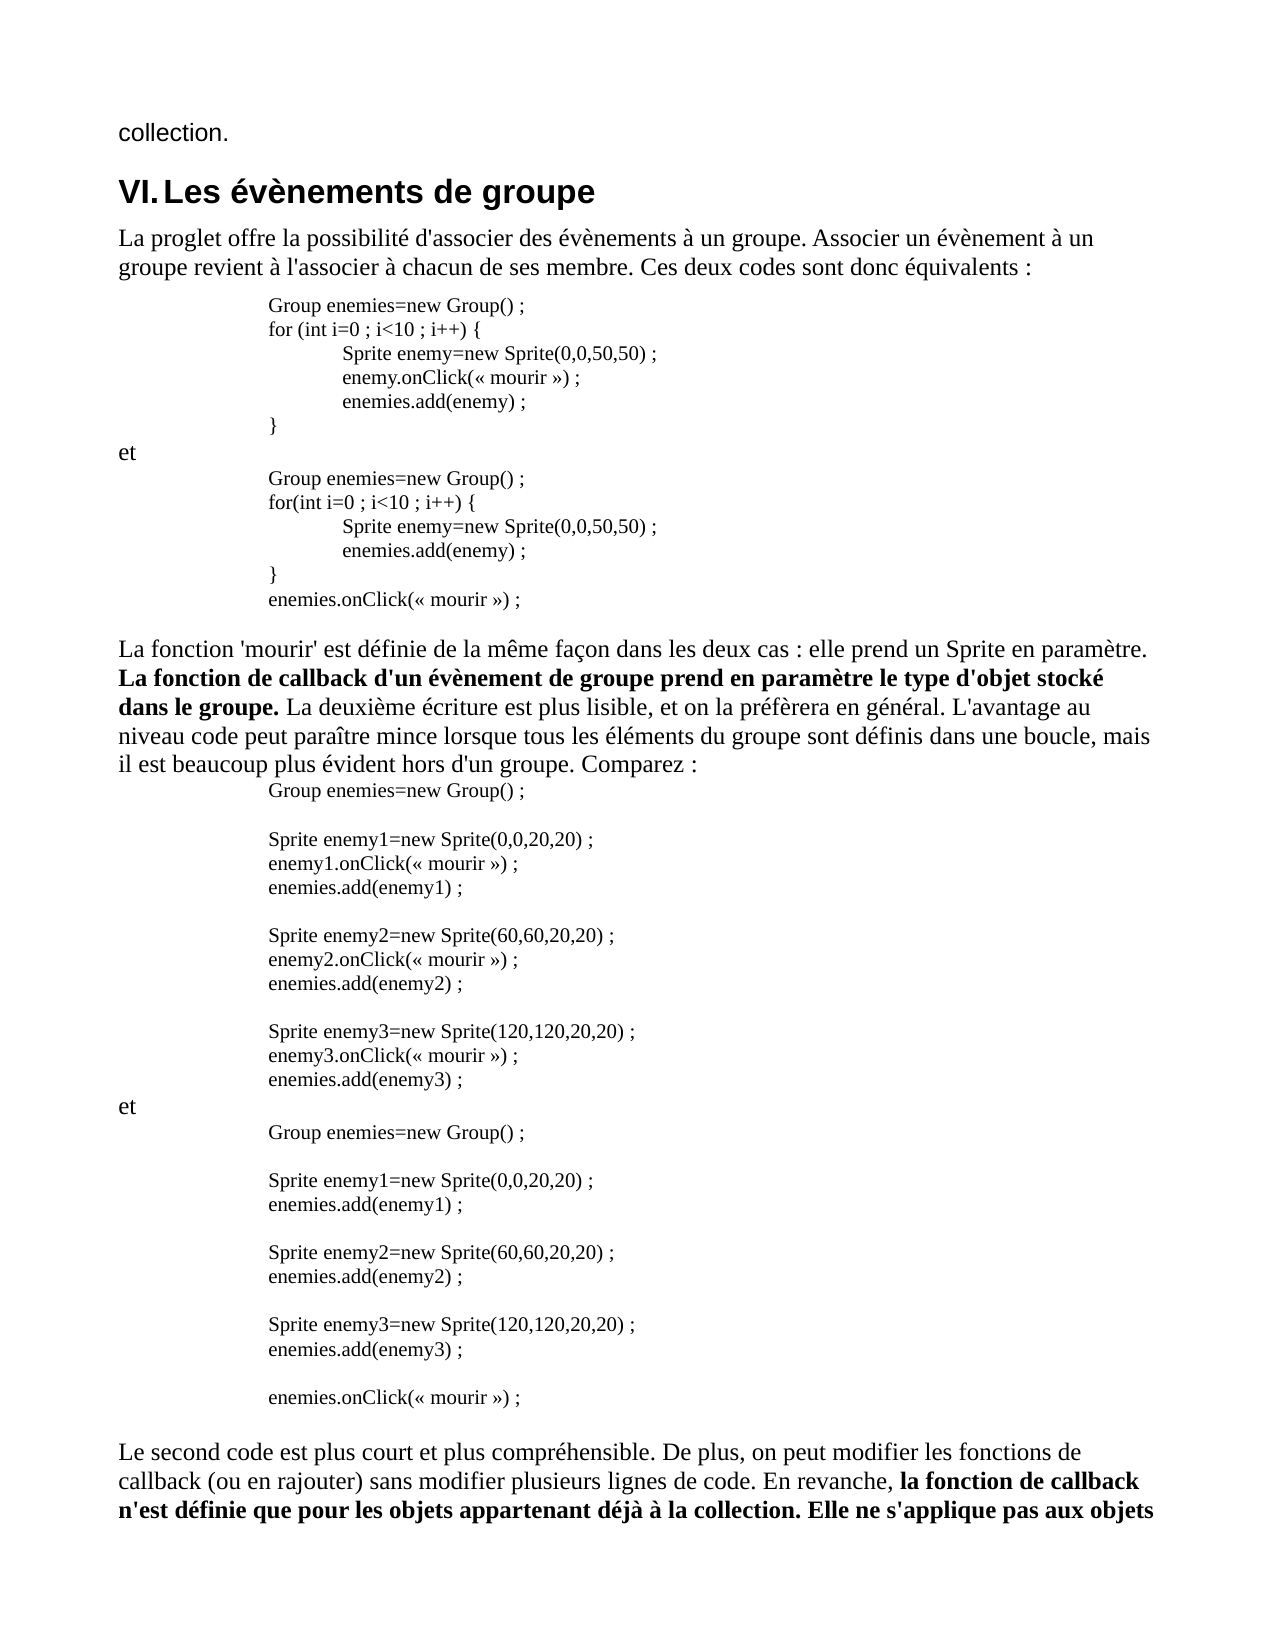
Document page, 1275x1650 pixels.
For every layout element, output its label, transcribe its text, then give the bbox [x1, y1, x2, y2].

subtitle Les évènements de groupe [118, 172, 1157, 211]
text Sprite enemy1=new Sprite(0,0,20,20) ; [268, 1168, 1157, 1192]
text enemies.onClick(« mourir ») ; [268, 586, 1157, 611]
text et [118, 437, 1157, 466]
text Sprite enemy=new Sprite(0,0,50,50) ; [268, 514, 1157, 538]
text et [118, 1091, 1157, 1120]
text La fonction 'mourir' est définie de la même façon dans les deux cas : elle prend un Sprite en paramètre. La fonction de callback d'un évènement de groupe prend en paramètre le type d'objet stocké dans le groupe. La deuxième écriture est plus lisible, et on la préfèrera en général. L'avantage au niveau code peut paraître mince lorsque tous les éléments du groupe sont définis dans une boucle, mais il est beaucoup plus évident hors d'un groupe. Comparez : [118, 634, 1157, 778]
text enemies.onClick(« mourir ») ; [268, 1384, 1157, 1409]
text enemies.add(enemy1) ; [268, 1192, 1157, 1216]
text enemies.add(enemy) ; [268, 389, 1157, 413]
text enemies.add(enemy2) ; [268, 971, 1157, 995]
text Sprite enemy3=new Sprite(120,120,20,20) ; [268, 1019, 1157, 1043]
text enemy2.onClick(« mourir ») ; [268, 947, 1157, 971]
text Sprite enemy2=new Sprite(60,60,20,20) ; [268, 1240, 1157, 1264]
text La proglet offre la possibilité d'associer des évènements à un groupe. Associer un évènement à un groupe revient à l'associer à chacun de ses membre. Ces deux codes sont donc équivalents : [118, 223, 1157, 281]
text enemies.add(enemy) ; [268, 538, 1157, 562]
text Group enemies=new Group() ; [268, 466, 1157, 490]
text Group enemies=new Group() ; [268, 1120, 1157, 1144]
text } [268, 562, 1157, 586]
text enemy1.onClick(« mourir ») ; [268, 851, 1157, 874]
text enemies.add(enemy3) ; [268, 1336, 1157, 1361]
text enemies.add(enemy3) ; [268, 1067, 1157, 1091]
text enemy3.onClick(« mourir ») ; [268, 1043, 1157, 1067]
text collection. [118, 118, 1157, 147]
text Group enemies=new Group() ; [268, 293, 1157, 317]
text Sprite enemy1=new Sprite(0,0,20,20) ; [268, 826, 1157, 851]
text enemies.add(enemy2) ; [268, 1264, 1157, 1288]
text for(int i=0 ; i<10 ; i++) { [268, 490, 1157, 514]
text Sprite enemy=new Sprite(0,0,50,50) ; [268, 341, 1157, 365]
text Sprite enemy3=new Sprite(120,120,20,20) ; [268, 1312, 1157, 1336]
text Sprite enemy2=new Sprite(60,60,20,20) ; [268, 923, 1157, 947]
text enemy.onClick(« mourir ») ; [268, 365, 1157, 389]
text Le second code est plus court et plus compréhensible. De plus, on peut modifier les fonctions de callback (ou en rajouter) sans modifier plusieurs lignes de code. En revanche, la fonction de callback n'est définie que pour les objets appartenant déjà à la collection. Elle ne s'applique pas aux objets [118, 1437, 1157, 1524]
text enemies.add(enemy1) ; [268, 874, 1157, 899]
text Group enemies=new Group() ; [268, 778, 1157, 802]
text } [268, 413, 1157, 437]
text for (int i=0 ; i<10 ; i++) { [268, 317, 1157, 341]
